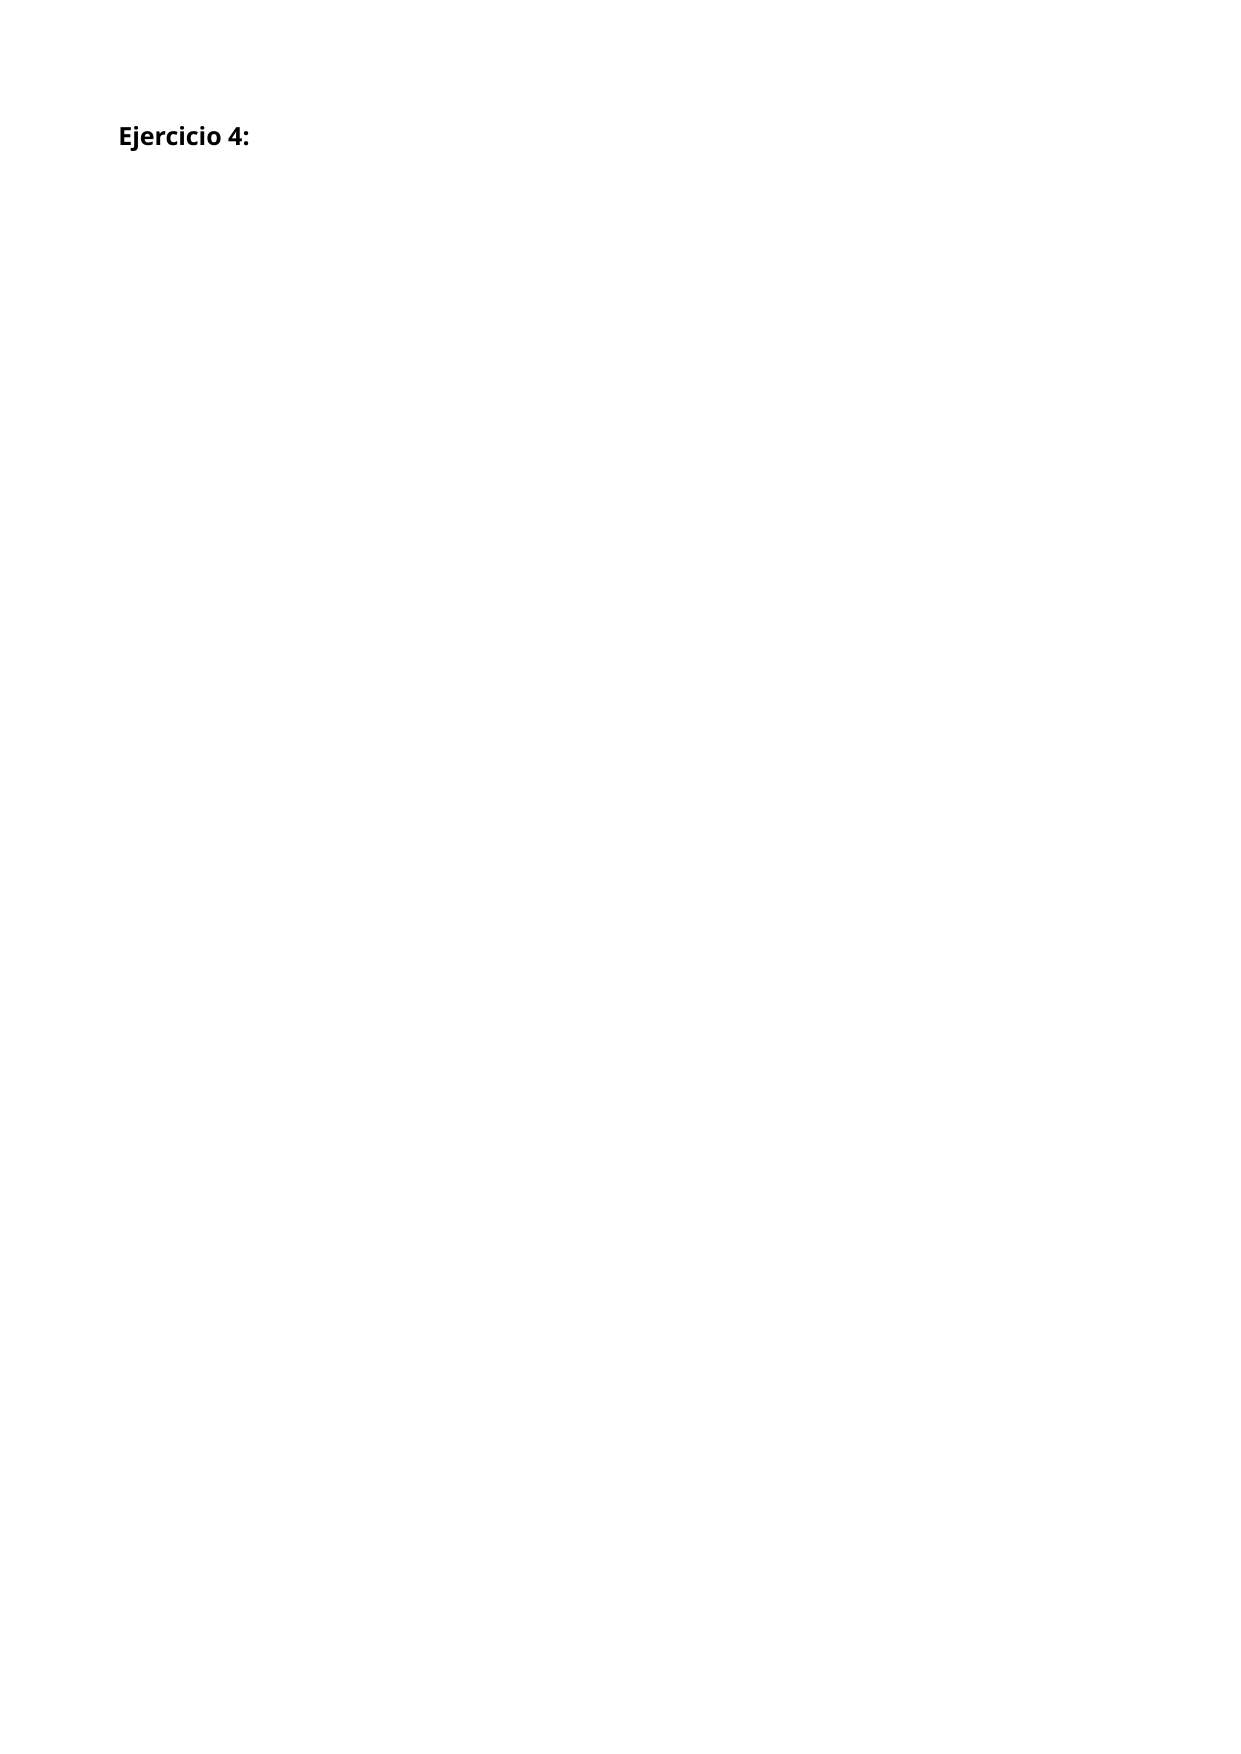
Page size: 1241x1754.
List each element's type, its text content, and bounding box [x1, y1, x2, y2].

text Ejercicio 4: [118, 118, 1122, 152]
